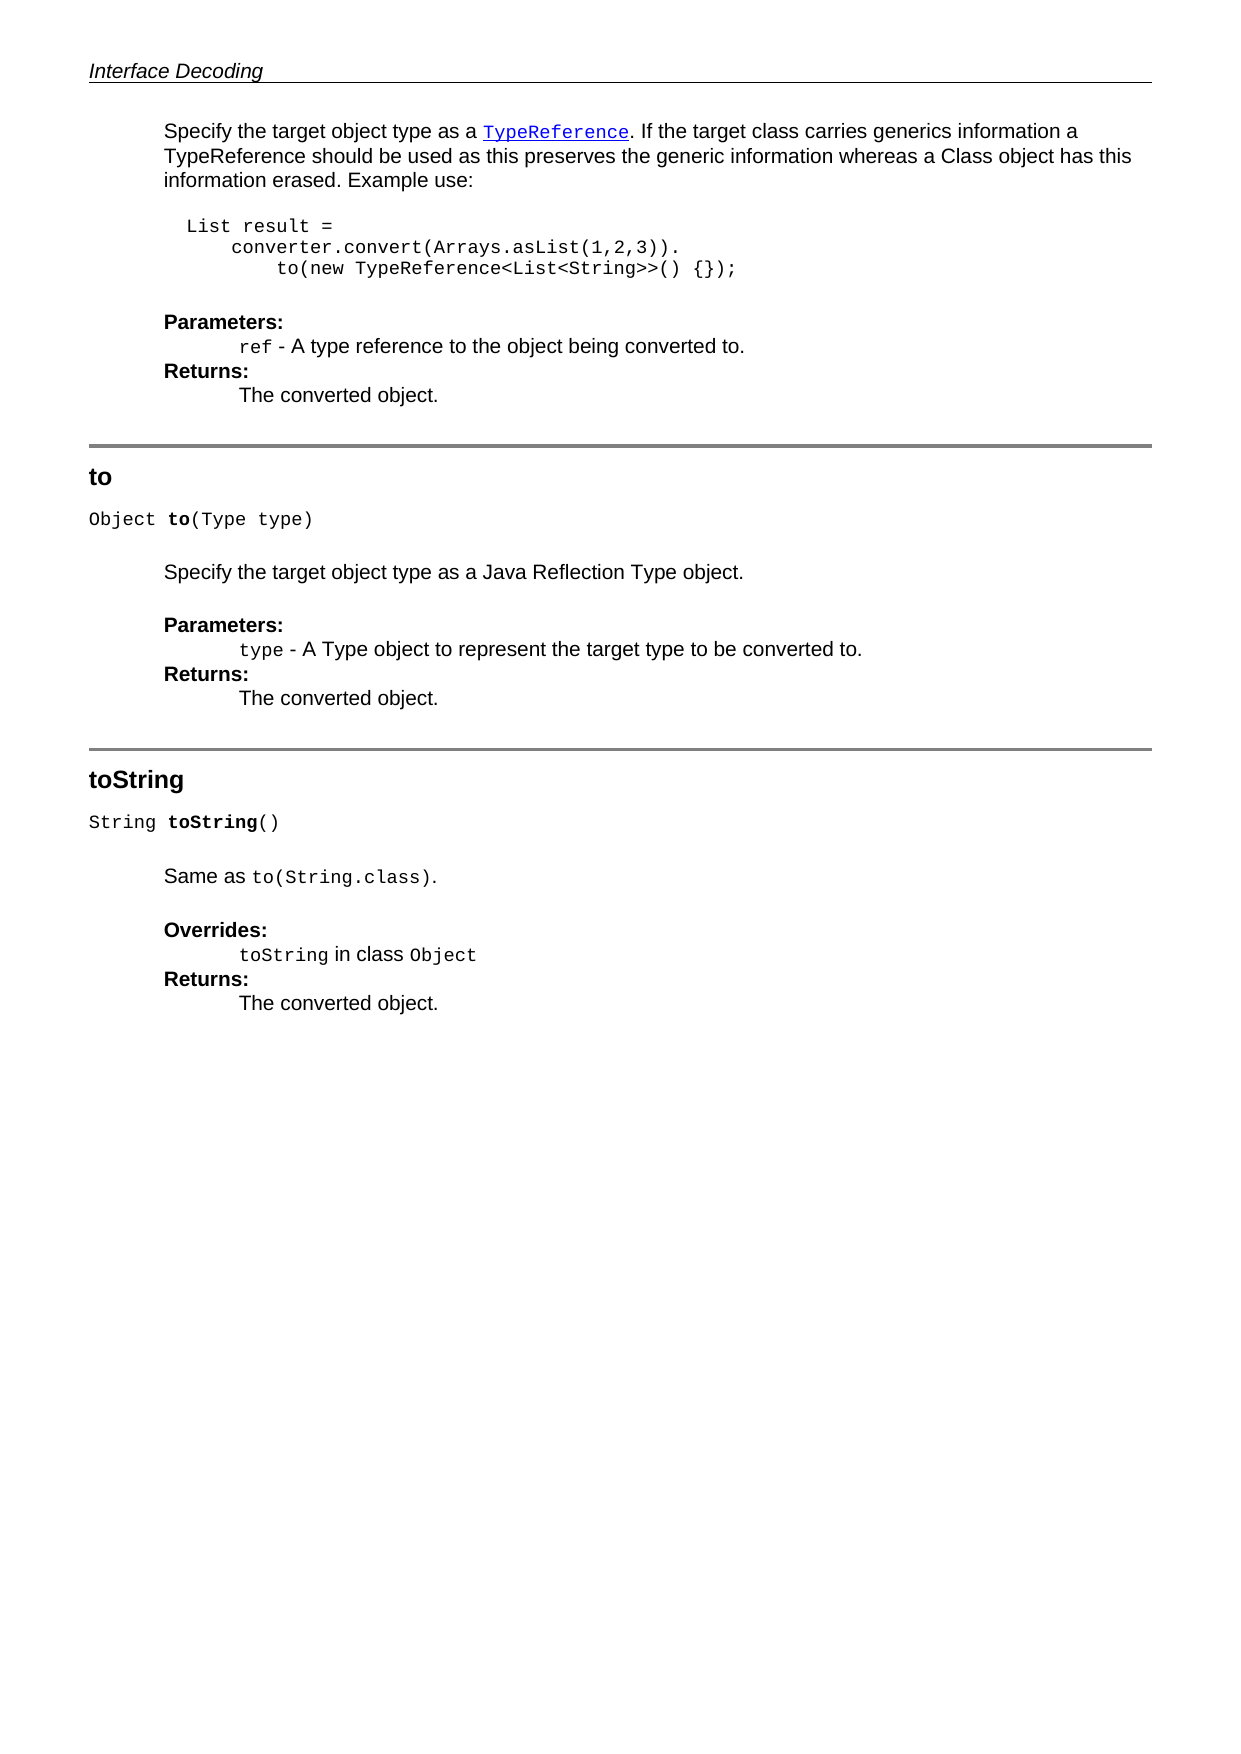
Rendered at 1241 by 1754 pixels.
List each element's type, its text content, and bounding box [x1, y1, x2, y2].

text ref - A type reference to the object being converted to. [238, 333, 1152, 359]
text Specify the target object type as a Java Reflection Type object. [163, 560, 1152, 584]
text Overrides: [163, 918, 1152, 942]
text Returns: [163, 359, 1152, 383]
text List result = converter.convert(Arrays.asList(1,2,3)). to(new TypeReference<List<String>>() {}); [163, 217, 1152, 280]
text Same as to(String.class). [163, 863, 1152, 889]
text Returns: [163, 662, 1152, 686]
text Returns: [163, 967, 1152, 991]
text Object to(Type type) [88, 509, 1152, 531]
text The converted object. [238, 686, 1152, 710]
text String toString() [88, 813, 1152, 834]
text toString in class Object [238, 942, 1152, 967]
text The converted object. [238, 383, 1152, 407]
text The converted object. [238, 991, 1152, 1015]
text Parameters: [163, 613, 1152, 637]
text type - A Type object to represent the target type to be converted to. [238, 637, 1152, 662]
text Parameters: [163, 309, 1152, 333]
text Specify the target object type as a TypeReference. If the target class carries generics information a TypeReference should be used as this preserves the generic information whereas a Class object has this information erased. Example use: [163, 118, 1152, 192]
